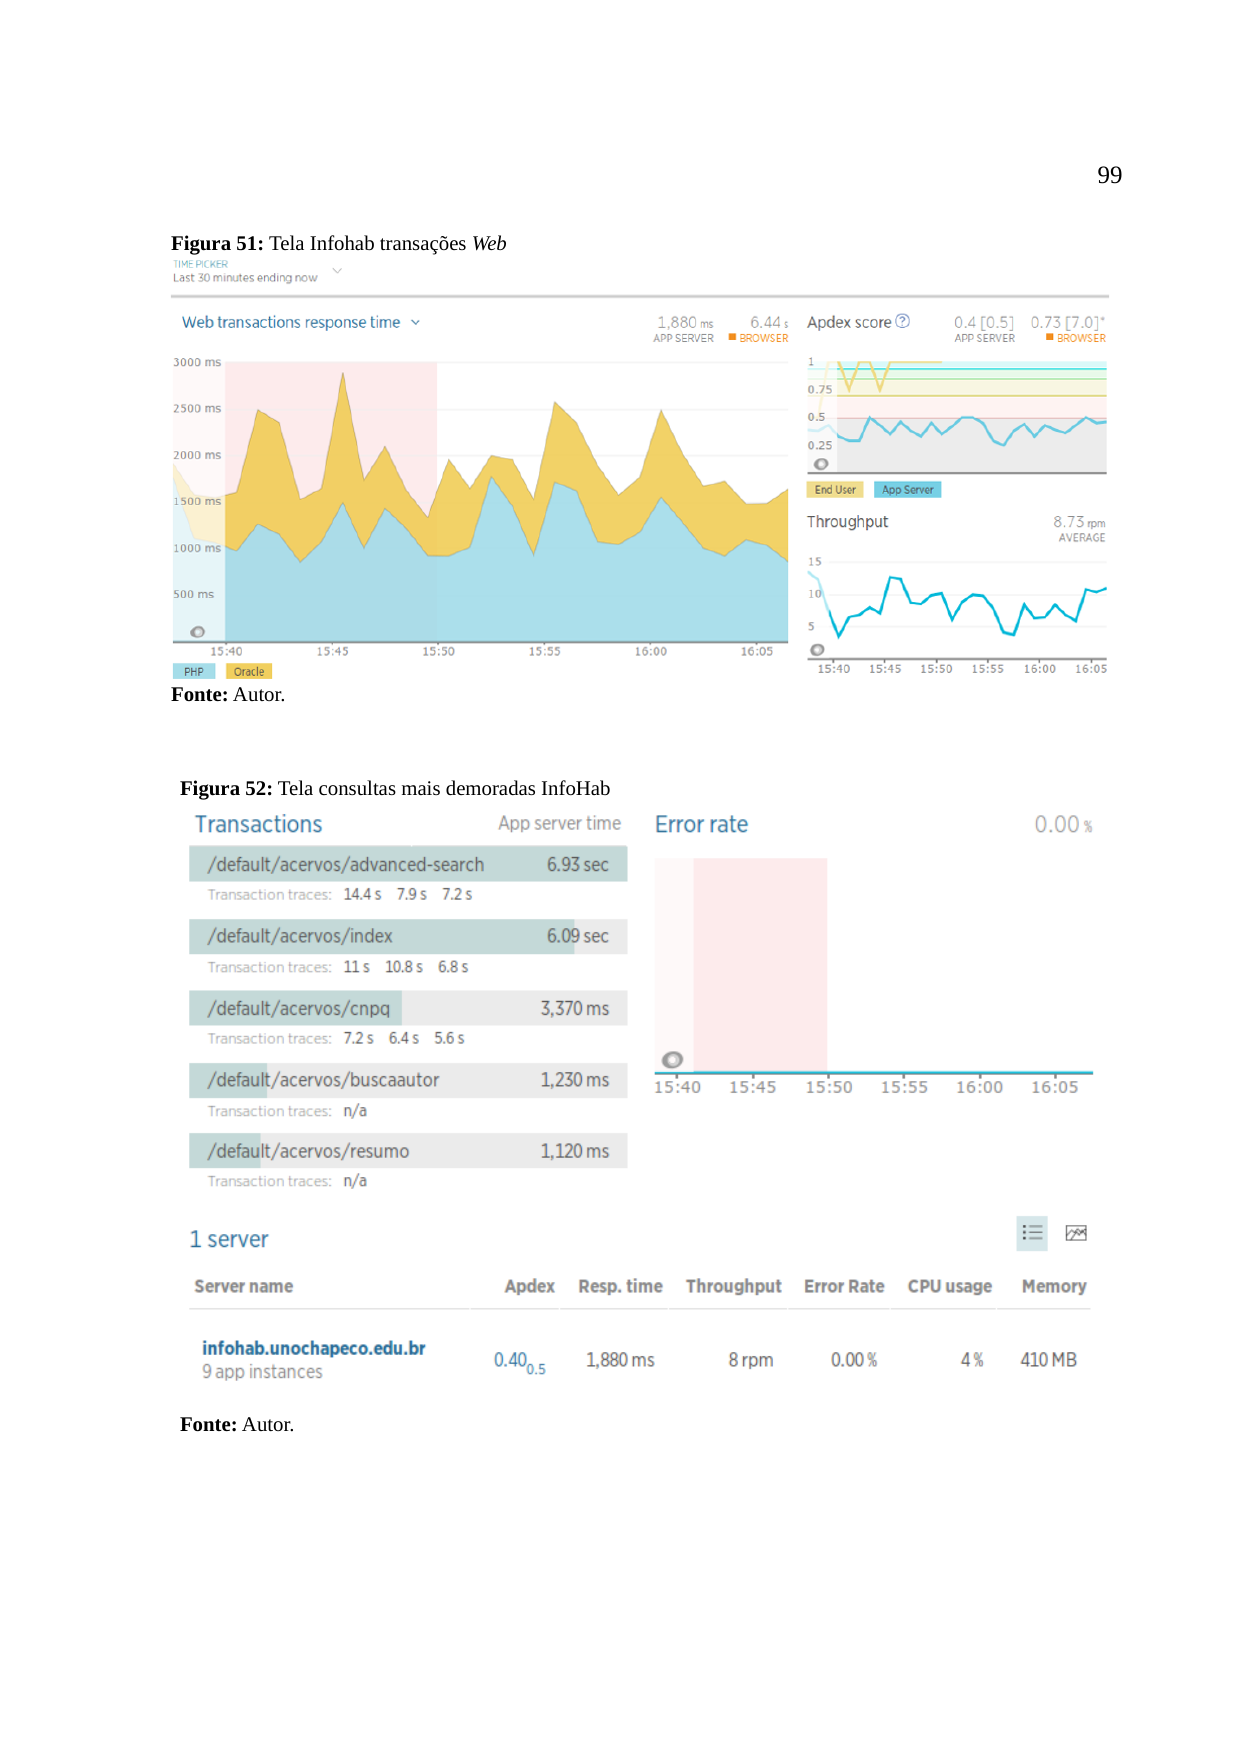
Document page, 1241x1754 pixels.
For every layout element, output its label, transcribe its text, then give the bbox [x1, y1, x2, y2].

text Fonte: Autor. [180, 1412, 1100, 1436]
text Figura 51: Tela Infohab transações Web [171, 231, 1109, 255]
text Figura 52: Tela consultas mais demoradas InfoHab [180, 776, 1100, 800]
picture [170, 255, 1110, 683]
text Fonte: Autor. [171, 683, 1109, 706]
picture [179, 800, 1101, 1412]
